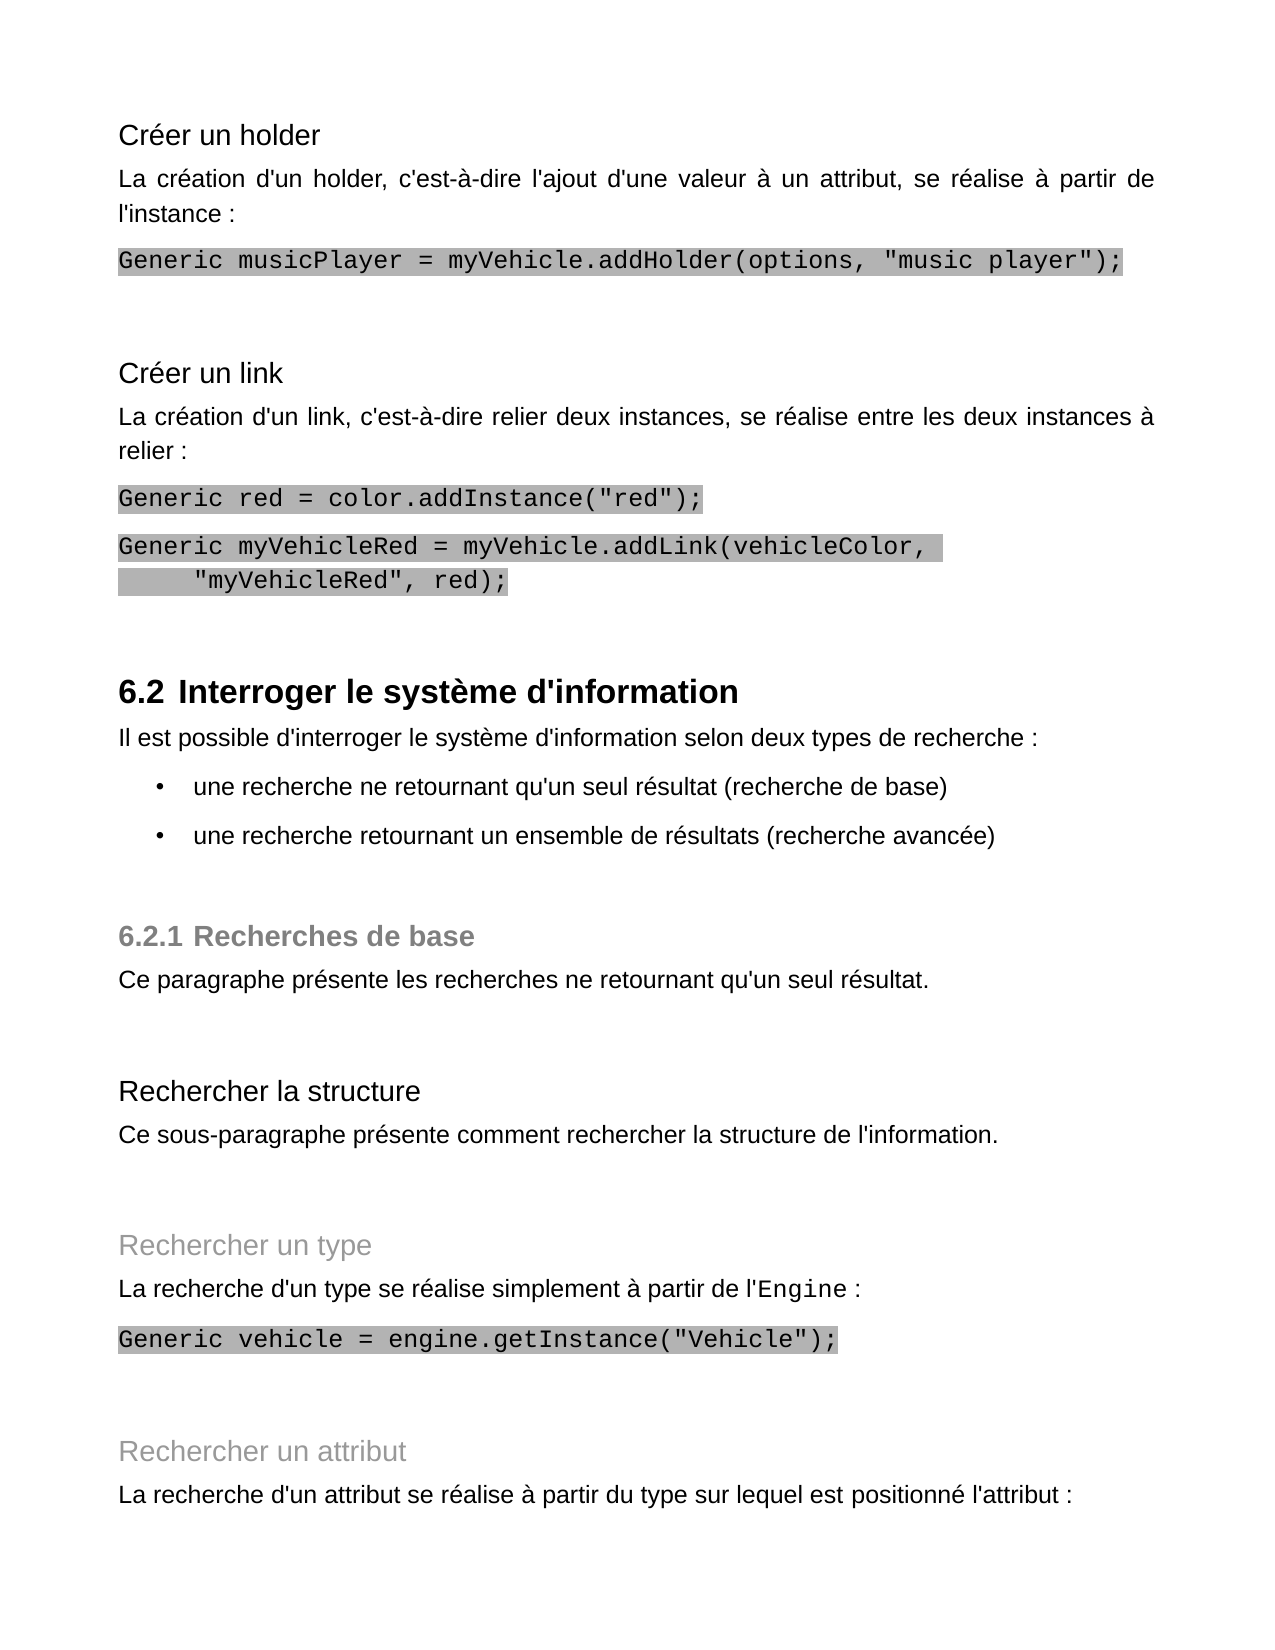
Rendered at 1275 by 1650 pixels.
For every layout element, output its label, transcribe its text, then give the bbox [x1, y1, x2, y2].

subtitle Rechercher un attribut [118, 1434, 1157, 1468]
subtitle Rechercher la structure [118, 1074, 1157, 1107]
subtitle Rechercher un type [118, 1228, 1157, 1262]
text Ce paragraphe présente les recherches ne retournant qu'un seul résultat. [118, 965, 1157, 994]
text La recherche d'un attribut se réalise à partir du type sur lequel est positionné l'attribut : [118, 1480, 1157, 1509]
text La création d'un link, c'est-à-dire relier deux instances, se réalise entre les deux instances à relier : [118, 402, 1157, 465]
list une recherche retournant un ensemble de résultats (recherche avancée) [156, 821, 1157, 850]
text Generic vehicle = engine.getInstance("Vehicle"); [118, 1326, 1157, 1354]
text Generic red = color.addInstance("red"); [118, 485, 1157, 514]
subtitle Créer un link [118, 356, 1157, 389]
text Il est possible d'interroger le système d'information selon deux types de recherche : [118, 723, 1157, 752]
text Generic myVehicleRed = myVehicle.addLink(vehicleColor, "myVehicleRed", red); [118, 534, 1157, 596]
subtitle Recherches de base [118, 919, 1157, 953]
list une recherche ne retournant qu'un seul résultat (recherche de base) [156, 772, 1157, 801]
text La recherche d'un type se réalise simplement à partir de l'Engine : [118, 1274, 1157, 1305]
text Ce sous-paragraphe présente comment rechercher la structure de l'information. [118, 1120, 1157, 1149]
subtitle Créer un holder [118, 118, 1157, 152]
text Generic musicPlayer = myVehicle.addHolder(options, "music player"); [118, 248, 1157, 276]
subtitle Interroger le système d'information [118, 672, 1157, 710]
text La création d'un holder, c'est-à-dire l'ajout d'une valeur à un attribut, se réalise à partir de l'instance : [118, 164, 1157, 227]
